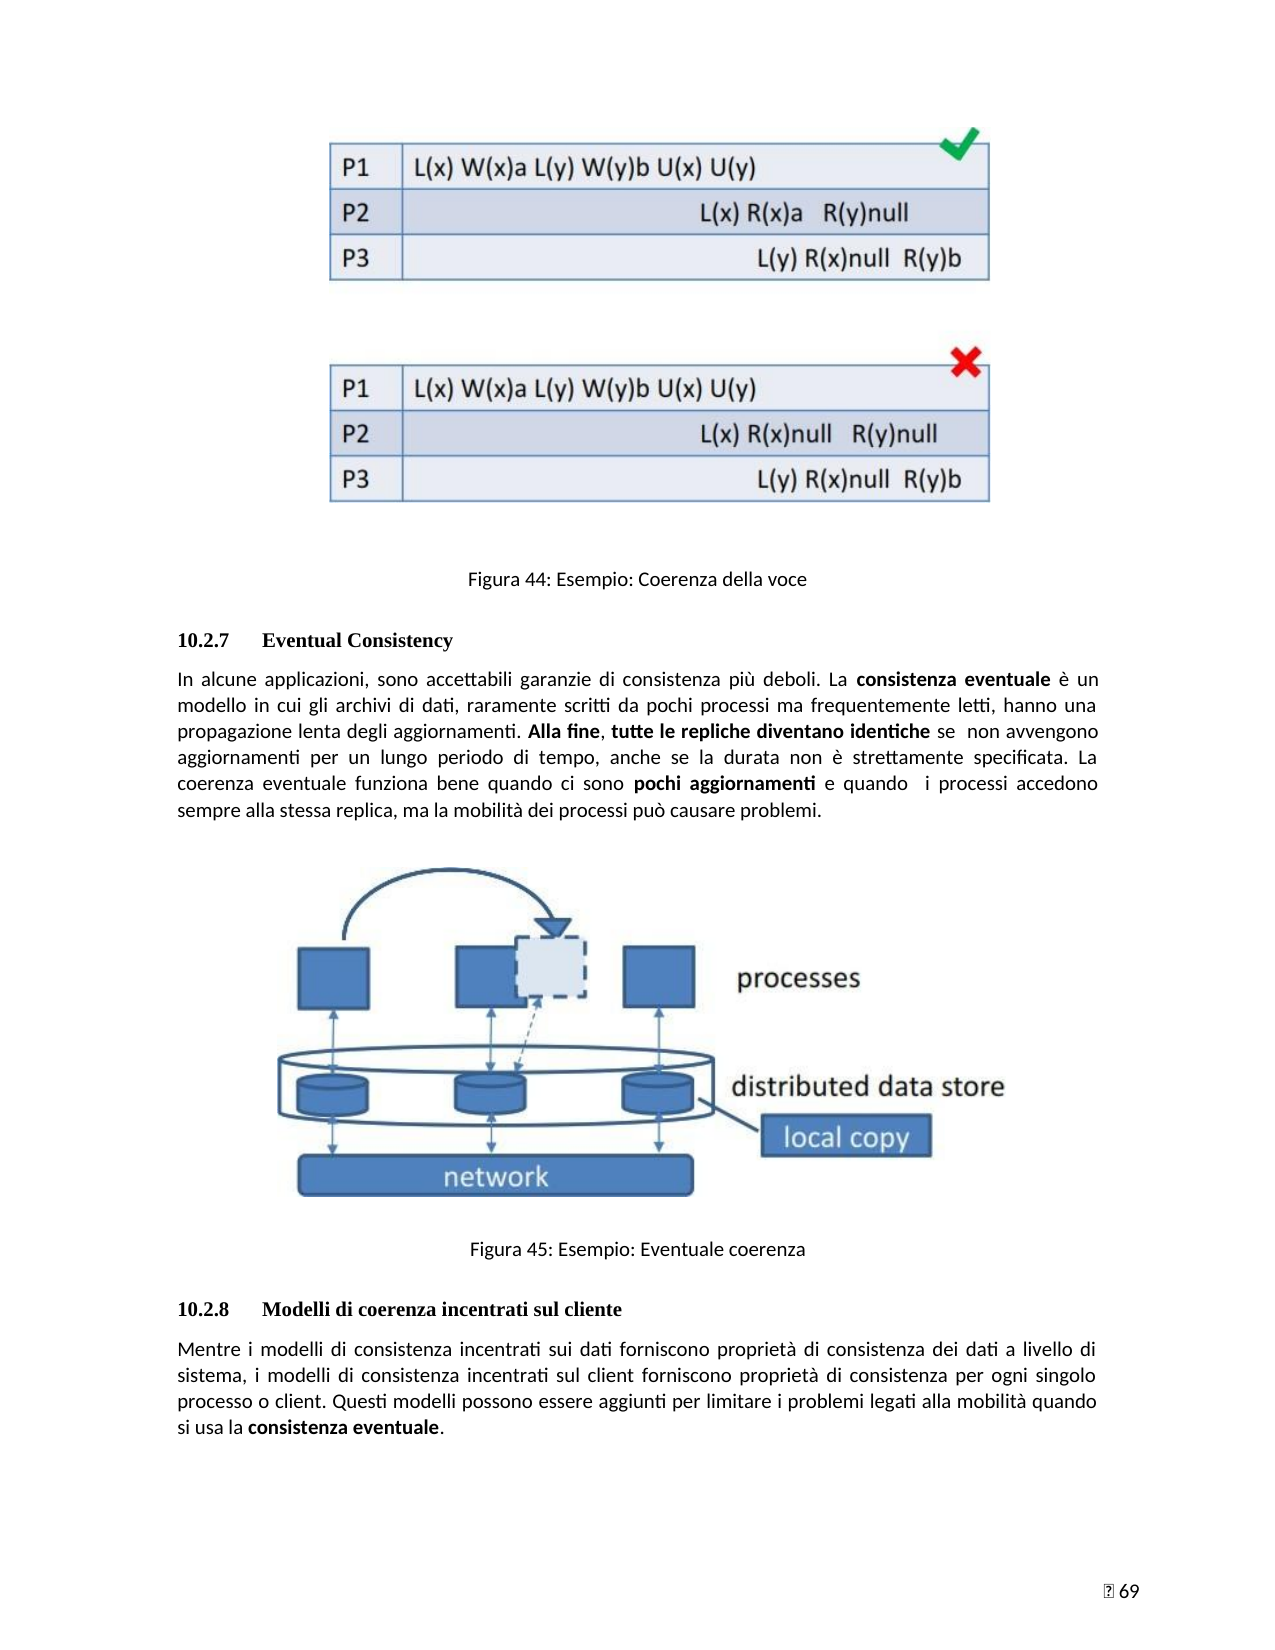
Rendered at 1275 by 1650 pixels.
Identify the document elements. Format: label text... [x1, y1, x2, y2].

picture [329, 127, 991, 503]
picture [277, 867, 1006, 1197]
text Figura 45: Esempio: Eventuale coerenza [136, 1236, 1139, 1261]
subtitle Modelli di coerenza incentrati sul cliente [177, 1297, 1139, 1321]
subtitle Eventual Consistency [177, 628, 1139, 652]
text Mentre i modelli di consistenza incentrati sui dati forniscono proprietà di consistenza dei dati a livello di sistema, i modelli di consistenza incentrati sul client forniscono proprietà di consistenza per ogni singolo processo o client. Questi modelli possono essere aggiunti per limitare i problemi legati alla mobilità quando si usa la consistenza eventuale. [177, 1336, 1098, 1439]
text Figura 44: Esempio: Coerenza della voce [136, 566, 1139, 592]
text In alcune applicazioni, sono accettabili garanzie di consistenza più deboli. La consistenza eventuale è un modello in cui gli archivi di dati, raramente scritti da pochi processi ma frequentemente letti, hanno una propagazione lenta degli aggiornamenti. Alla fine, tutte le repliche diventano identiche se non avvengono aggiornamenti per un lungo periodo di tempo, anche se la durata non è strettamente specificata. La coerenza eventuale funziona bene quando ci sono pochi aggiornamenti e quando i processi accedono sempre alla stessa replica, ma la mobilità dei processi può causare problemi. [177, 666, 1099, 822]
